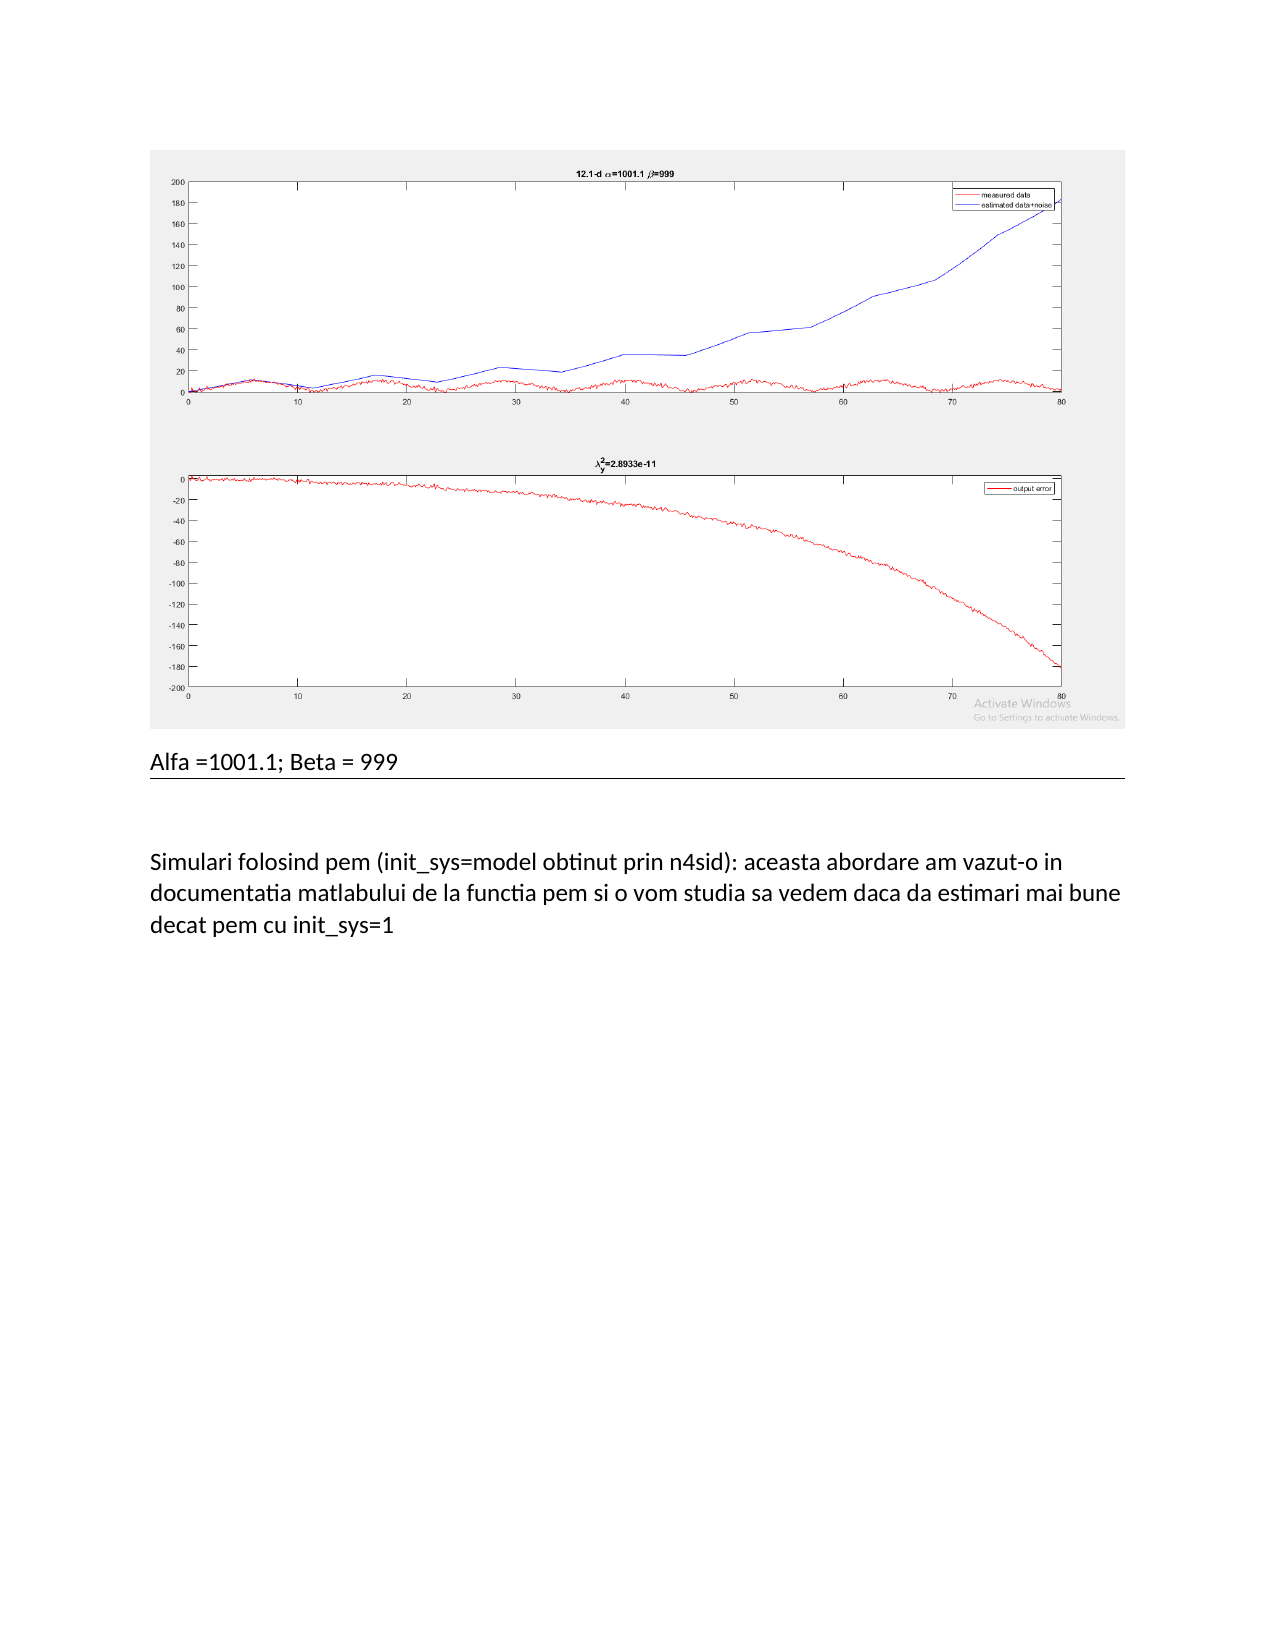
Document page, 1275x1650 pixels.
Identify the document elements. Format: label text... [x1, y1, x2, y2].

text Alfa =1001.1; Beta = 999 [150, 746, 1125, 778]
text Simulari folosind pem (init_sys=model obtinut prin n4sid): aceasta abordare am vazut-o in documentatia matlabului de la functia pem si o vom studia sa vedem daca da estimari mai bune decat pem cu init_sys=1 [150, 846, 1125, 939]
